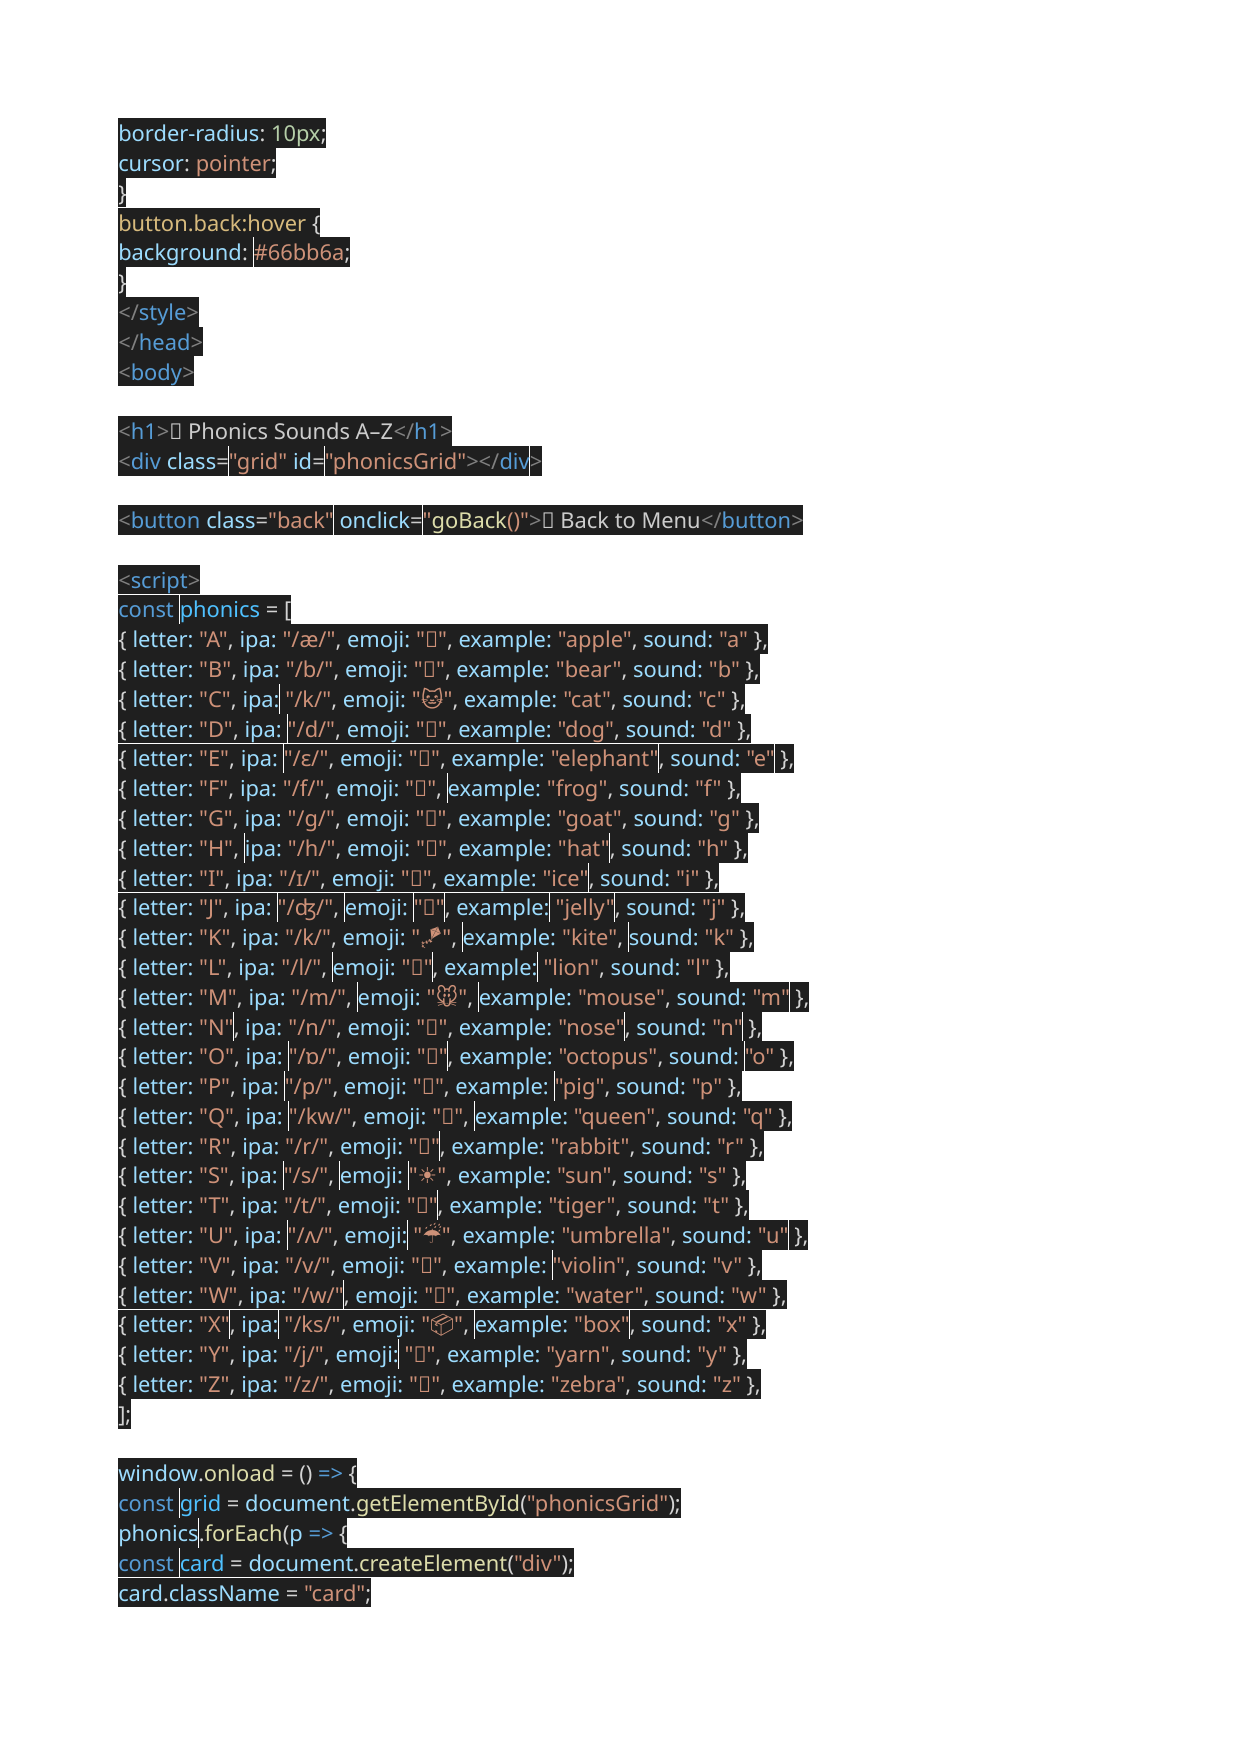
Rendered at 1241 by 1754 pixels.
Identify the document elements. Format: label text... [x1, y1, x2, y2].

text { letter: "E", ipa: "/ɛ/", emoji: "🐘", example: "elephant", sound: "e" }, [118, 743, 1122, 773]
text { letter: "P", ipa: "/p/", emoji: "🐷", example: "pig", sound: "p" }, [118, 1071, 1122, 1101]
text <body> [118, 356, 1122, 386]
text { letter: "S", ipa: "/s/", emoji: "☀️", example: "sun", sound: "s" }, [118, 1161, 1122, 1190]
text window.onload = () => { [118, 1458, 1122, 1488]
text phonics.forEach(p => { [118, 1518, 1122, 1548]
text const card = document.createElement("div"); [118, 1548, 1122, 1577]
text background: #66bb6a; [118, 237, 1122, 267]
text button.back:hover { [118, 207, 1122, 237]
text { letter: "A", ipa: "/æ/", emoji: "🍎", example: "apple", sound: "a" }, [118, 624, 1122, 654]
text <div class="grid" id="phonicsGrid"></div> [118, 446, 1122, 476]
text <button class="back" onclick="goBack()">🔙 Back to Menu</button> [118, 505, 1122, 535]
text { letter: "X", ipa: "/ks/", emoji: "📦", example: "box", sound: "x" }, [118, 1309, 1122, 1339]
text } [118, 267, 1122, 297]
text { letter: "F", ipa: "/f/", emoji: "🐸", example: "frog", sound: "f" }, [118, 773, 1122, 803]
text <script> [118, 565, 1122, 594]
text { letter: "D", ipa: "/d/", emoji: "🐶", example: "dog", sound: "d" }, [118, 714, 1122, 743]
text <h1>🎺 Phonics Sounds A–Z</h1> [118, 416, 1122, 446]
text { letter: "C", ipa: "/k/", emoji: "🐱", example: "cat", sound: "c" }, [118, 684, 1122, 714]
text card.className = "card"; [118, 1577, 1122, 1607]
text { letter: "Z", ipa: "/z/", emoji: "🦓", example: "zebra", sound: "z" }, [118, 1369, 1122, 1399]
text { letter: "L", ipa: "/l/", emoji: "🦁", example: "lion", sound: "l" }, [118, 952, 1122, 982]
text { letter: "W", ipa: "/w/", emoji: "🌊", example: "water", sound: "w" }, [118, 1280, 1122, 1309]
text { letter: "I", ipa: "/ɪ/", emoji: "🍦", example: "ice", sound: "i" }, [118, 863, 1122, 892]
text { letter: "G", ipa: "/g/", emoji: "🦒", example: "goat", sound: "g" }, [118, 803, 1122, 833]
text { letter: "B", ipa: "/b/", emoji: "🧸", example: "bear", sound: "b" }, [118, 654, 1122, 684]
text { letter: "H", ipa: "/h/", emoji: "🎩", example: "hat", sound: "h" }, [118, 833, 1122, 863]
text { letter: "K", ipa: "/k/", emoji: "🪁", example: "kite", sound: "k" }, [118, 922, 1122, 952]
text border-radius: 10px; [118, 118, 1122, 148]
text { letter: "R", ipa: "/r/", emoji: "🐇", example: "rabbit", sound: "r" }, [118, 1131, 1122, 1161]
text ]; [118, 1399, 1122, 1429]
text </head> [118, 327, 1122, 356]
text } [118, 178, 1122, 207]
text { letter: "O", ipa: "/ɒ/", emoji: "🐙", example: "octopus", sound: "o" }, [118, 1041, 1122, 1071]
text const phonics = [ [118, 594, 1122, 624]
text { letter: "Y", ipa: "/j/", emoji: "🧶", example: "yarn", sound: "y" }, [118, 1339, 1122, 1369]
text { letter: "Q", ipa: "/kw/", emoji: "👑", example: "queen", sound: "q" }, [118, 1101, 1122, 1131]
text { letter: "M", ipa: "/m/", emoji: "🐭", example: "mouse", sound: "m" }, [118, 982, 1122, 1012]
text { letter: "J", ipa: "/ʤ/", emoji: "🍬", example: "jelly", sound: "j" }, [118, 892, 1122, 922]
text { letter: "N", ipa: "/n/", emoji: "👃", example: "nose", sound: "n" }, [118, 1012, 1122, 1041]
text { letter: "U", ipa: "/ʌ/", emoji: "☔️", example: "umbrella", sound: "u" }, [118, 1220, 1122, 1250]
text { letter: "T", ipa: "/t/", emoji: "🐯", example: "tiger", sound: "t" }, [118, 1190, 1122, 1220]
text const grid = document.getElementById("phonicsGrid"); [118, 1488, 1122, 1518]
text { letter: "V", ipa: "/v/", emoji: "🎿", example: "violin", sound: "v" }, [118, 1250, 1122, 1280]
text </style> [118, 297, 1122, 327]
text cursor: pointer; [118, 148, 1122, 178]
